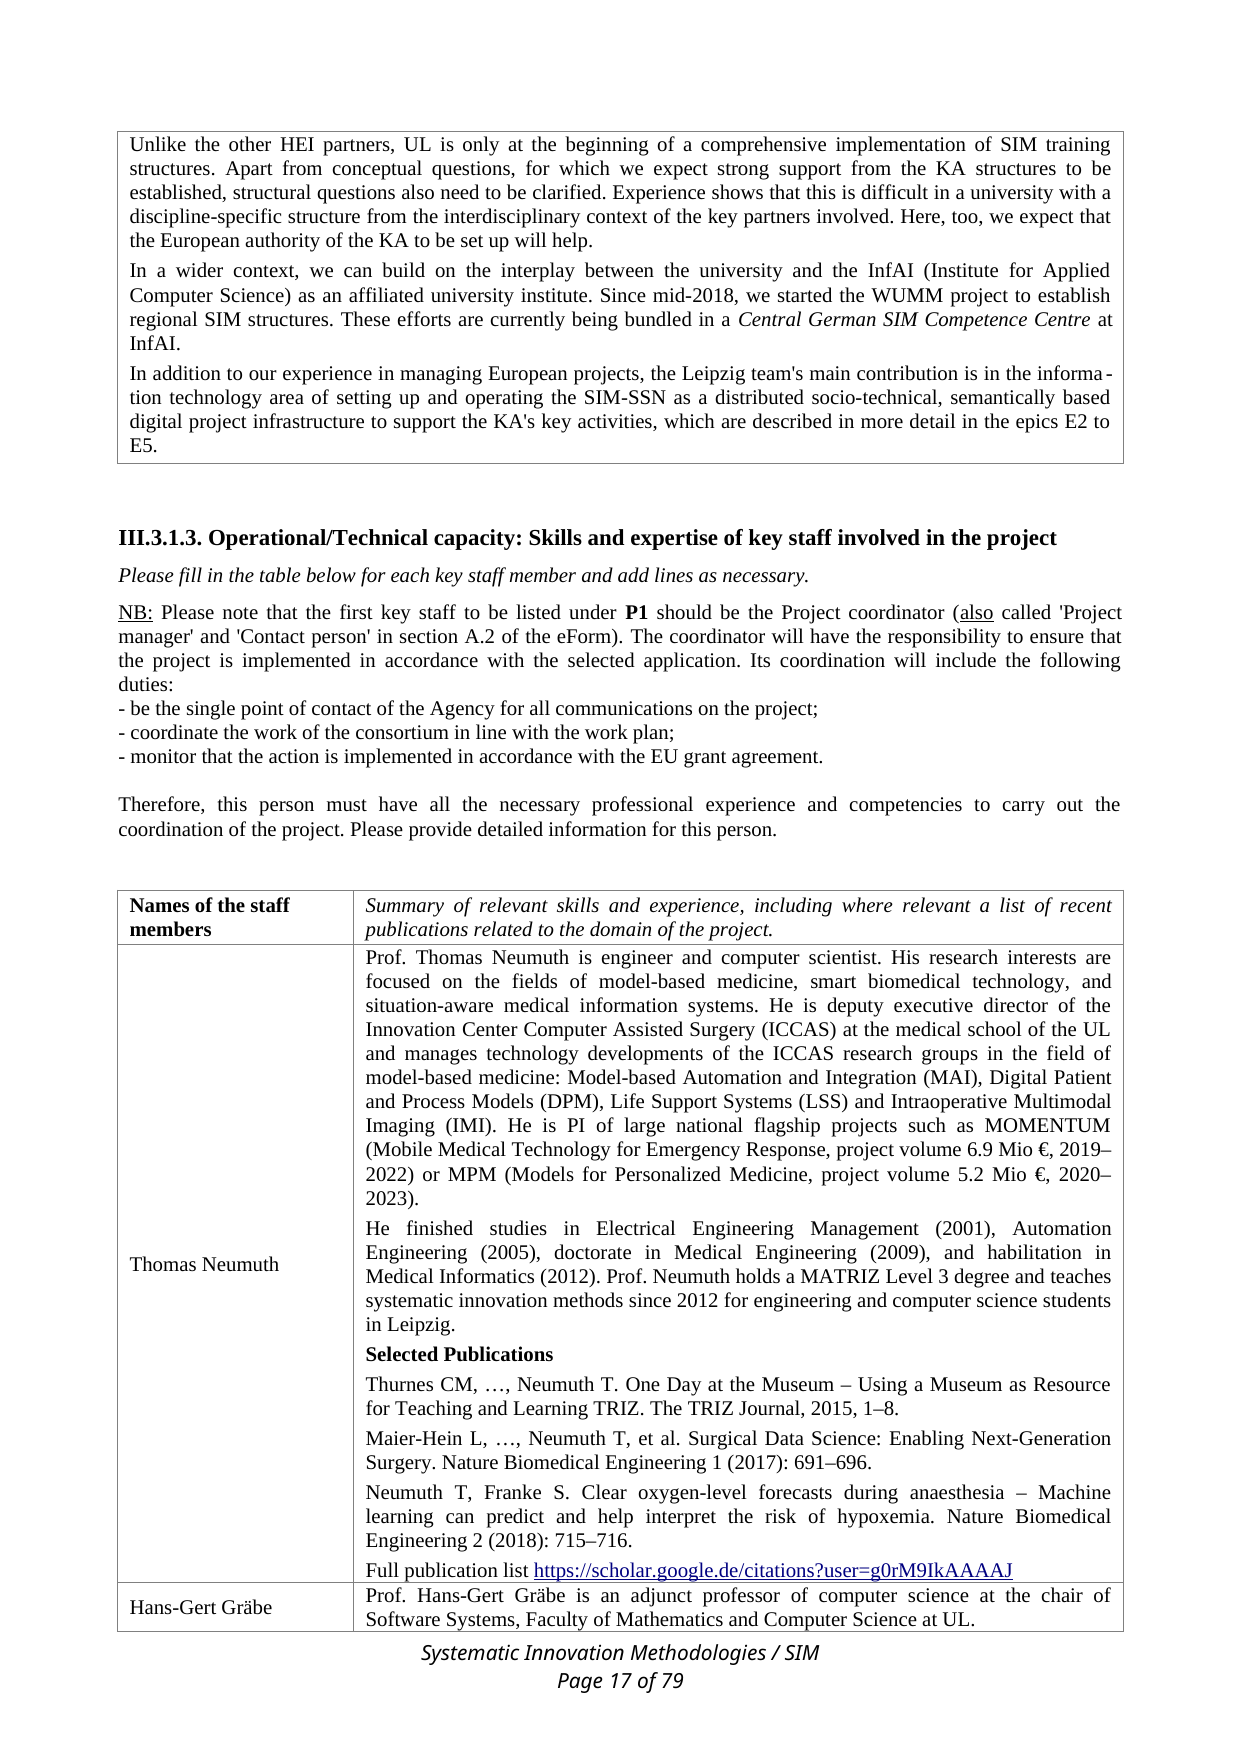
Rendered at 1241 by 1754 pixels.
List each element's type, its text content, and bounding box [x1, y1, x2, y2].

table_cell Prof. Thomas Neumuth is engineer and computer scientist. His research interests are focused on the fields of model-based medicine, smart biomedical technology, and situation-aware medical information systems. He is deputy executive director of the Innovation Center Computer Assisted Surgery (ICCAS) at the medical school of the UL and manages technology developments of the ICCAS research groups in the field of model-based medicine: Model-based Automation and Integration (MAI), Digital Patient and Process Models (DPM), Life Support Systems (LSS) and Intraoperative Multimodal Imaging (IMI). He is PI of large national flagship projects such as MOMENTUM (Mobile Medical Technology for Emergency Response, project volume 6.9 Mio €, 2019–2022) or MPM (Models for Personalized Medicine, project volume 5.2 Mio €, 2020–2023). He finished studies in Electrical Engineering Management (2001), Automation Engineering (2005), doctorate in Medical Engineering (2009), and habilitation in Medical Informatics (2012). Prof. Neumuth holds a MATRIZ Level 3 degree and teaches systematic innovation methods since 2012 for engineering and computer science students in Leipzig. Selected Publications Thurnes CM, …, Neumuth T. One Day at the Museum – Using a Museum as Resource for Teaching and Learning TRIZ. The TRIZ Journal, 2015, 1–8. Maier-Hein L, …, Neumuth T, et al. Surgical Data Science: Enabling Next-Generation Surgery. Nature Biomedical Engineering 1 (2017): 691–696. Neumuth T, Franke S. Clear oxygen-level forecasts during anaesthesia – Machine learning can predict and help interpret the risk of hypoxemia. Nature Biomedical Engineering 2 (2018): 715–716. Full publication list https://scholar.google.de/citations?user=g0rM9IkAAAAJ [354, 945, 1123, 1582]
table_cell Prof. Hans-Gert Gräbe is an adjunct professor of computer science at the chair of Software Systems, Faculty of Mathematics and Computer Science at UL. [354, 1583, 1123, 1631]
text III.3.1.3. Operational/Technical capacity: Skills and expertise of key staff involved in the project [118, 524, 1122, 551]
text - coordinate the work of the consortium in line with the work plan; [118, 720, 1122, 744]
text Therefore, this person must have all the necessary professional experience and competencies to carry out the coordination of the project. Please provide detailed information for this person. [118, 792, 1122, 841]
text NB: Please note that the first key staff to be listed under P1 should be the Project coordinator (also called 'Project manager' and 'Contact person' in section A.2 of the eForm). The coordinator will have the responsibility to ensure that the project is implemented in accordance with the selected application. Its coordination will include the following duties: [118, 600, 1122, 696]
text Please fill in the table below for each key staff member and add lines as necessary. [118, 563, 1122, 587]
text - be the single point of contact of the Agency for all communications on the project; [118, 696, 1122, 720]
text - monitor that the action is implemented in accordance with the EU grant agreement. [118, 744, 1122, 768]
table_cell Hans-Gert Gräbe [118, 1583, 353, 1631]
table_header Summary of relevant skills and experience, including where relevant a list of recent publications related to the domain of the project. [354, 891, 1123, 944]
table_cell Thomas Neumuth [118, 945, 353, 1582]
table_header Unlike the other HEI partners, UL is only at the beginning of a comprehensive implementation of SIM training structures. Apart from conceptual questions, for which we expect strong support from the KA structures to be established, structural questions also need to be clarified. Experience shows that this is difficult in a university with a discipline-specific structure from the interdisciplinary context of the key partners involved. Here, too, we expect that the European authority of the KA to be set up will help. In a wider context, we can build on the interplay between the university and the InfAI (Institute for Applied Computer Science) as an affiliated university institute. Since mid-2018, we started the WUMM project to establish regional SIM structures. These efforts are currently being bundled in a Central German SIM Competence Centre at InfAI. In addition to our experience in managing European projects, the Leipzig team's main contribution is in the informa­tion technology area of setting up and operating the SIM-SSN as a distributed socio-technical, semantically based digital project infrastructure to support the KA's key activities, which are described in more detail in the epics E2 to E5. [118, 132, 1123, 463]
table_header Names of the staff members [118, 891, 353, 944]
